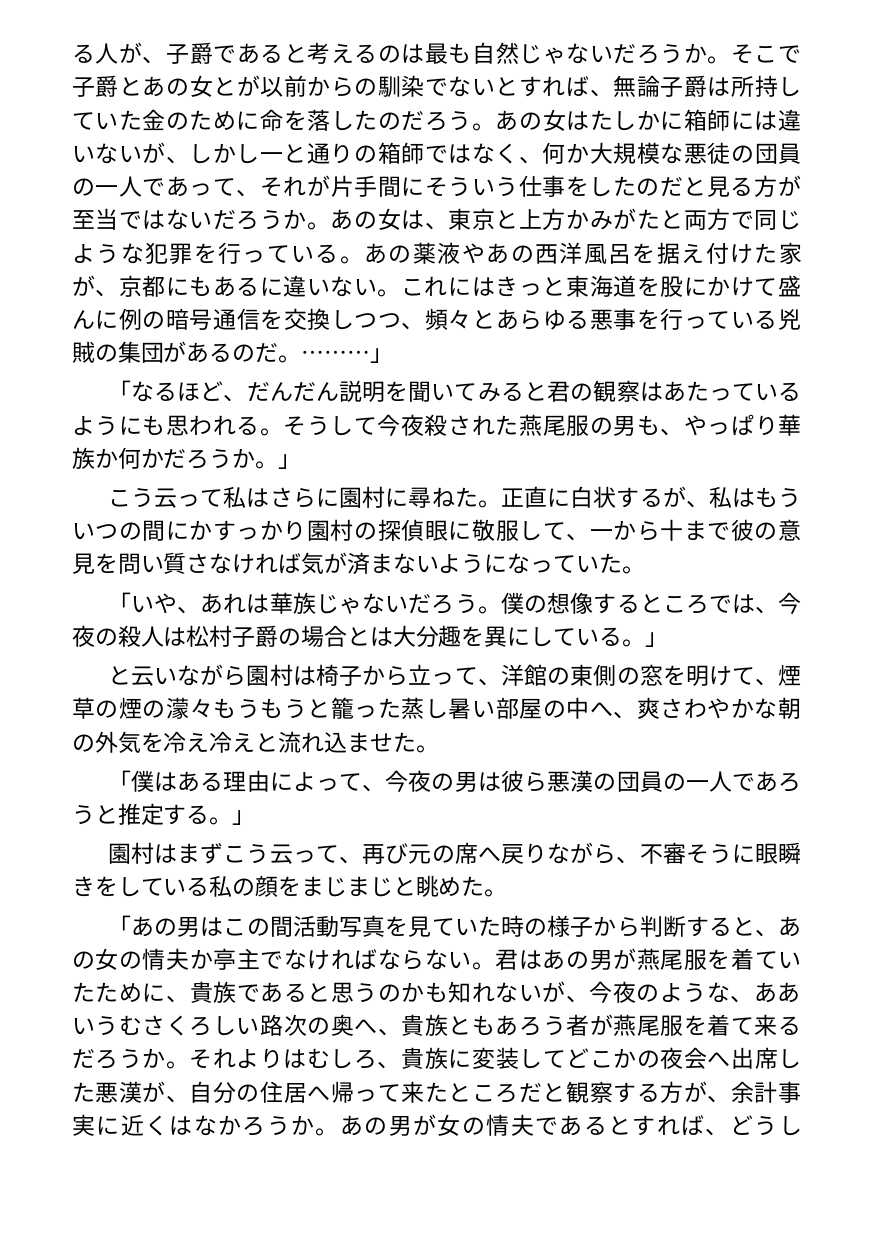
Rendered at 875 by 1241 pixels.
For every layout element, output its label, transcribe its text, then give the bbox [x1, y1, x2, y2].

text 園村はまずこう云って、再び元の席へ戻りながら、不審そうに眼瞬きをしている私の顔をまじまじと眺めた。 [72, 836, 802, 902]
text 「あの男はこの間活動写真を見ていた時の様子から判断すると、あの女の情夫か亭主でなければならない。君はあの男が燕尾服を着ていたために、貴族であると思うのかも知れないが、今夜のような、ああいうむさくろしい路次の奥へ、貴族ともあろう者が燕尾服を着て来るだろうか。それよりはむしろ、貴族に変装してどこかの夜会へ出席した悪漢が、自分の住居へ帰って来たところだと観察する方が、余計事実に近くはなかろうか。あの男が女の情夫であるとすれば、どうし [72, 908, 802, 1141]
text と云いながら園村は椅子から立って、洋館の東側の窓を明けて、煙草の煙の濛々もうもうと籠った蒸し暑い部屋の中へ、爽さわやかな朝の外気を冷え冷えと流れ込ませた。 [72, 658, 802, 758]
text 「なるほど、だんだん説明を聞いてみると君の観察はあたっているようにも思われる。そうして今夜殺された燕尾服の男も、やっぱり華族か何かだろうか。」 [72, 374, 802, 474]
text 「いや、あれは華族じゃないだろう。僕の想像するところでは、今夜の殺人は松村子爵の場合とは大分趣を異にしている。」 [72, 586, 802, 652]
text こう云って私はさらに園村に尋ねた。正直に白状するが、私はもういつの間にかすっかり園村の探偵眼に敬服して、一から十まで彼の意見を問い質さなければ気が済まないようになっていた。 [72, 480, 802, 579]
text 「僕はある理由によって、今夜の男は彼ら悪漢の団員の一人であろうと推定する。」 [72, 763, 802, 830]
text る人が、子爵であると考えるのは最も自然じゃないだろうか。そこで子爵とあの女とが以前からの馴染でないとすれば、無論子爵は所持していた金のために命を落したのだろう。あの女はたしかに箱師には違いないが、しかし一と通りの箱師ではなく、何か大規模な悪徒の団員の一人であって、それが片手間にそういう仕事をしたのだと見る方が至当ではないだろうか。あの女は、東京と上方かみがたと両方で同じような犯罪を行っている。あの薬液やあの西洋風呂を据え付けた家が、京都にもあるに違いない。これにはきっと東海道を股にかけて盛んに例の暗号通信を交換しつつ、頻々とあらゆる悪事を行っている兇賊の集団があるのだ。………」 [72, 36, 802, 368]
